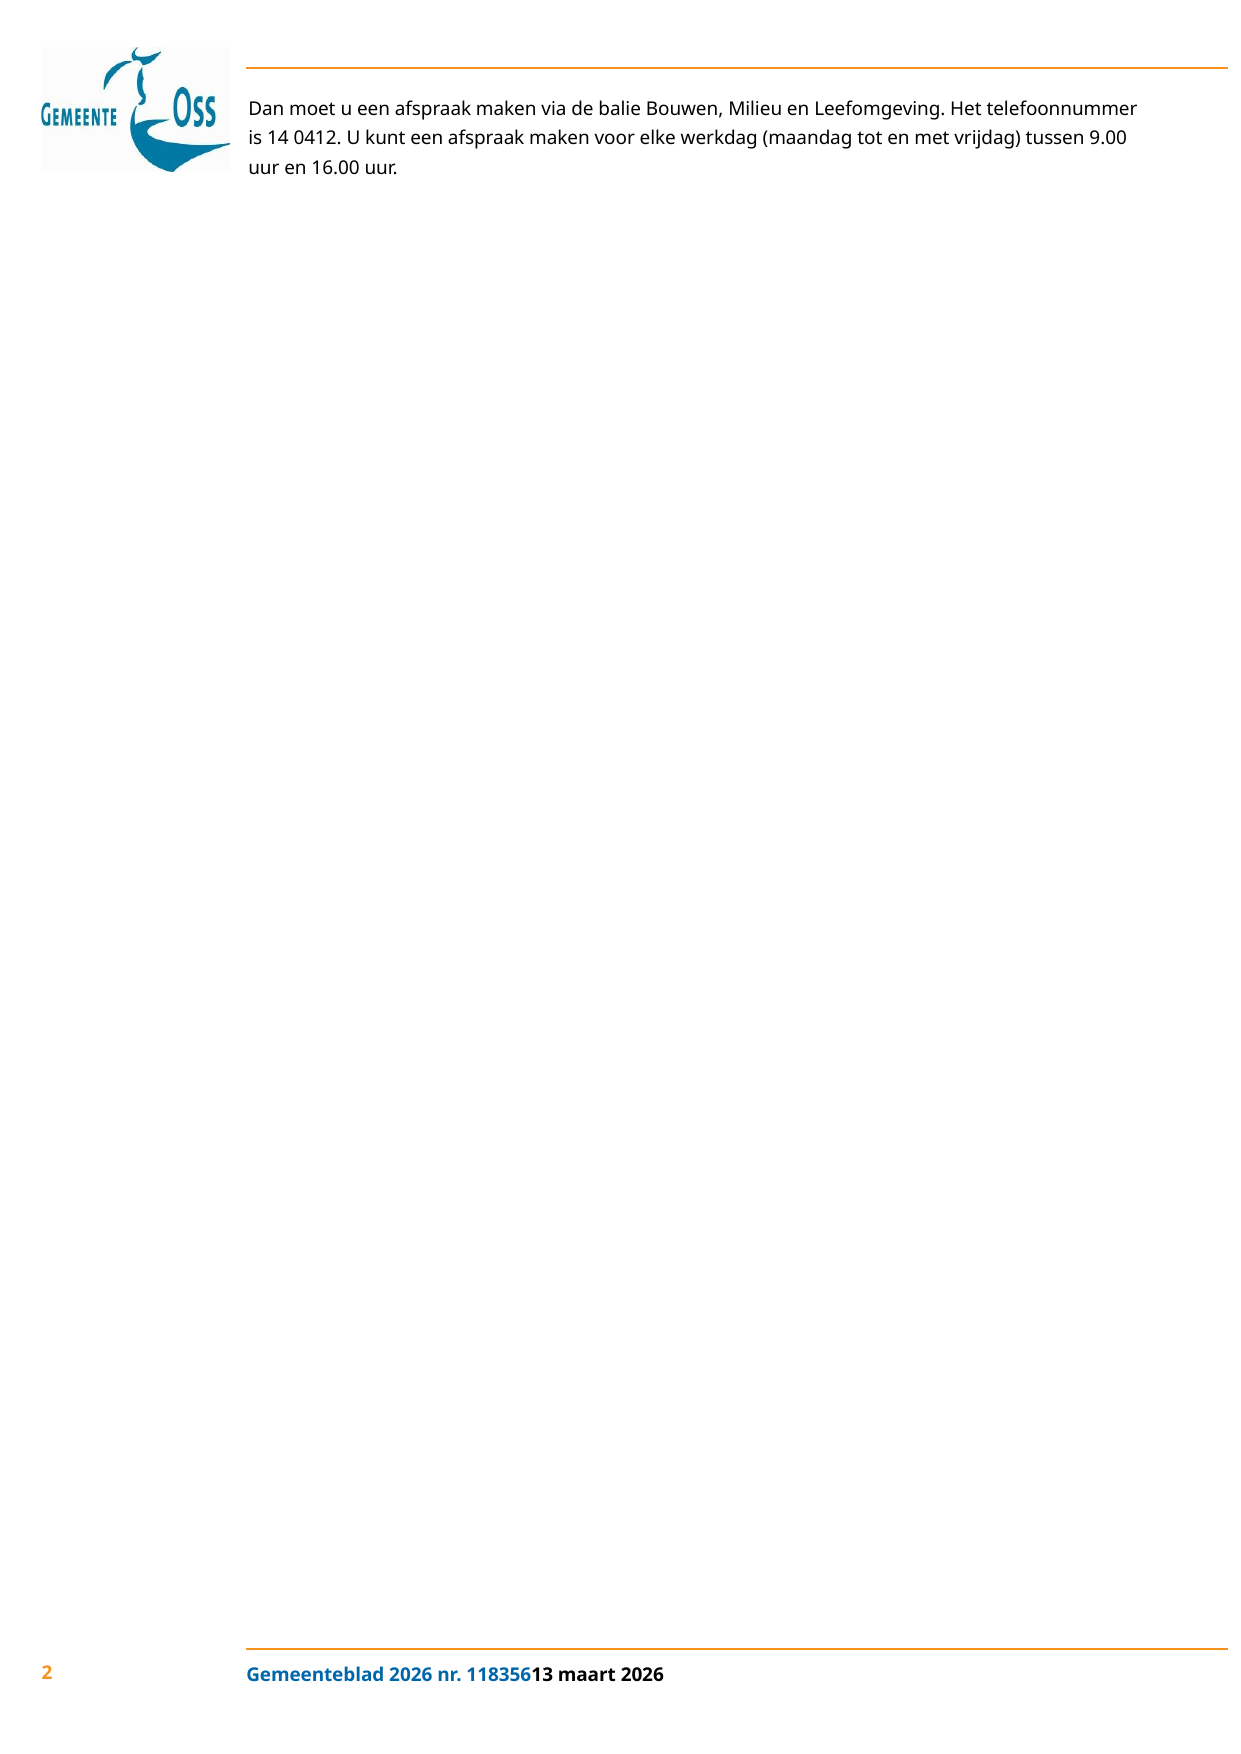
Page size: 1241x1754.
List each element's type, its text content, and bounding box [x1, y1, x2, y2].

text Dan moet u een afspraak maken via de balie Bouwen, Milieu en Leefomgeving. Het telefoonnummer is 14 0412. U kunt een afspraak maken voor elke werkdag (maandag tot en met vrijdag) tussen 9.00 uur en 16.00 uur. [248, 95, 1152, 180]
picture [41, 47, 231, 172]
